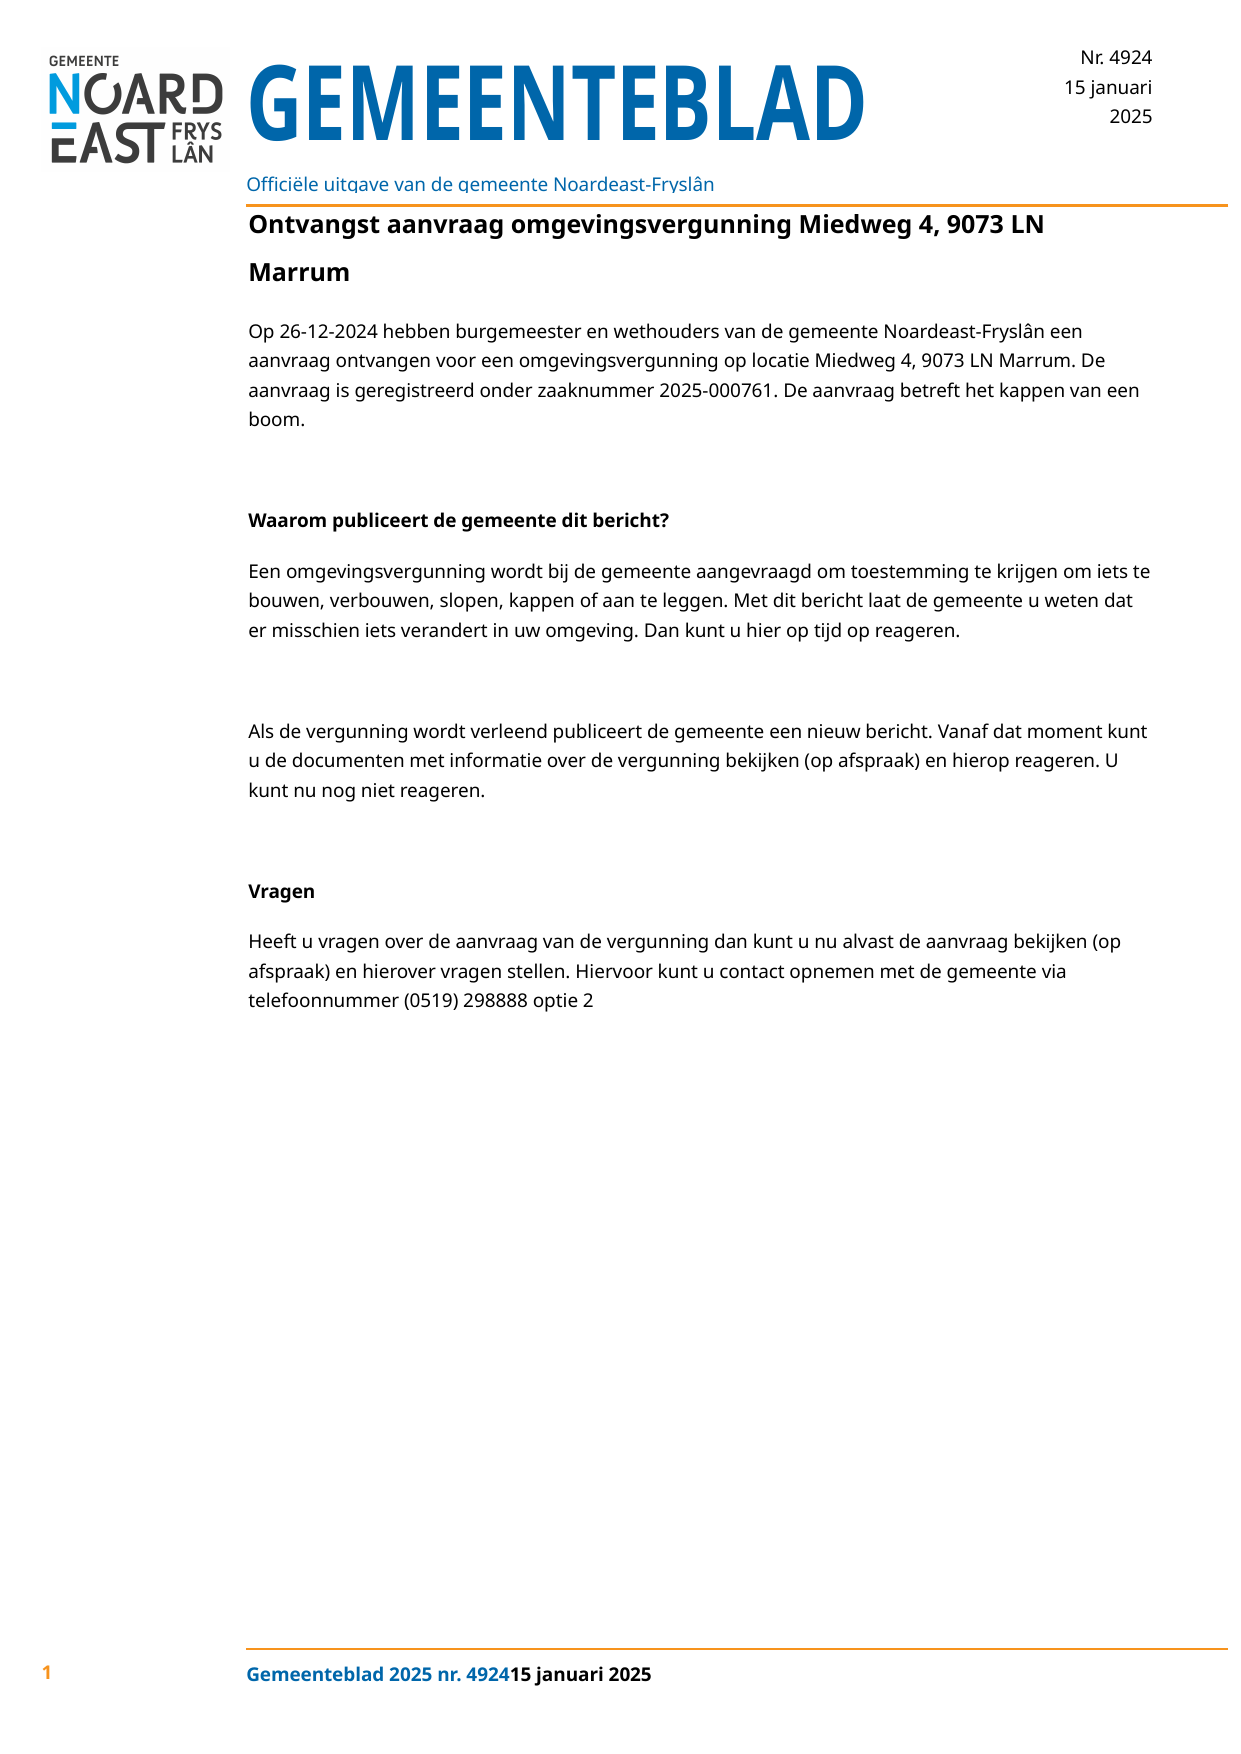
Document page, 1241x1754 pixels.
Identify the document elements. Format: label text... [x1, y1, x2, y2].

text Vragen [248, 878, 1152, 904]
text Ontvangst aanvraag omgevingsvergunning Miedweg 4, 9073 LN Marrum [248, 207, 1152, 288]
text Een omgevingsvergunning wordt bij de gemeente aangevraagd om toestemming te krijgen om iets te bouwen, verbouwen, slopen, kappen of aan te leggen. Met dit bericht laat de gemeente u weten dat er misschien iets verandert in uw omgeving. Dan kunt u hier op tijd op reageren. [248, 558, 1152, 643]
picture [41, 47, 231, 172]
text Waarom publiceert de gemeente dit bericht? [248, 507, 1152, 533]
text Als de vergunning wordt verleend publiceert de gemeente een nieuw bericht. Vanaf dat moment kunt u de documenten met informatie over de vergunning bekijken (op afspraak) en hierop reageren. U kunt nu nog niet reageren. [248, 718, 1152, 803]
text Heeft u vragen over de aanvraag van de vergunning dan kunt u nu alvast de aanvraag bekijken (op afspraak) en hierover vragen stellen. Hiervoor kunt u contact opnemen met de gemeente via telefoonnummer (0519) 298888 optie 2 [248, 928, 1152, 1013]
text Op 26-12-2024 hebben burgemeester en wethouders van de gemeente Noardeast-Fryslân een aanvraag ontvangen voor een omgevingsvergunning op locatie Miedweg 4, 9073 LN Marrum. De aanvraag is geregistreerd onder zaaknummer 2025-000761. De aanvraag betreft het kappen van een boom. [248, 318, 1152, 432]
